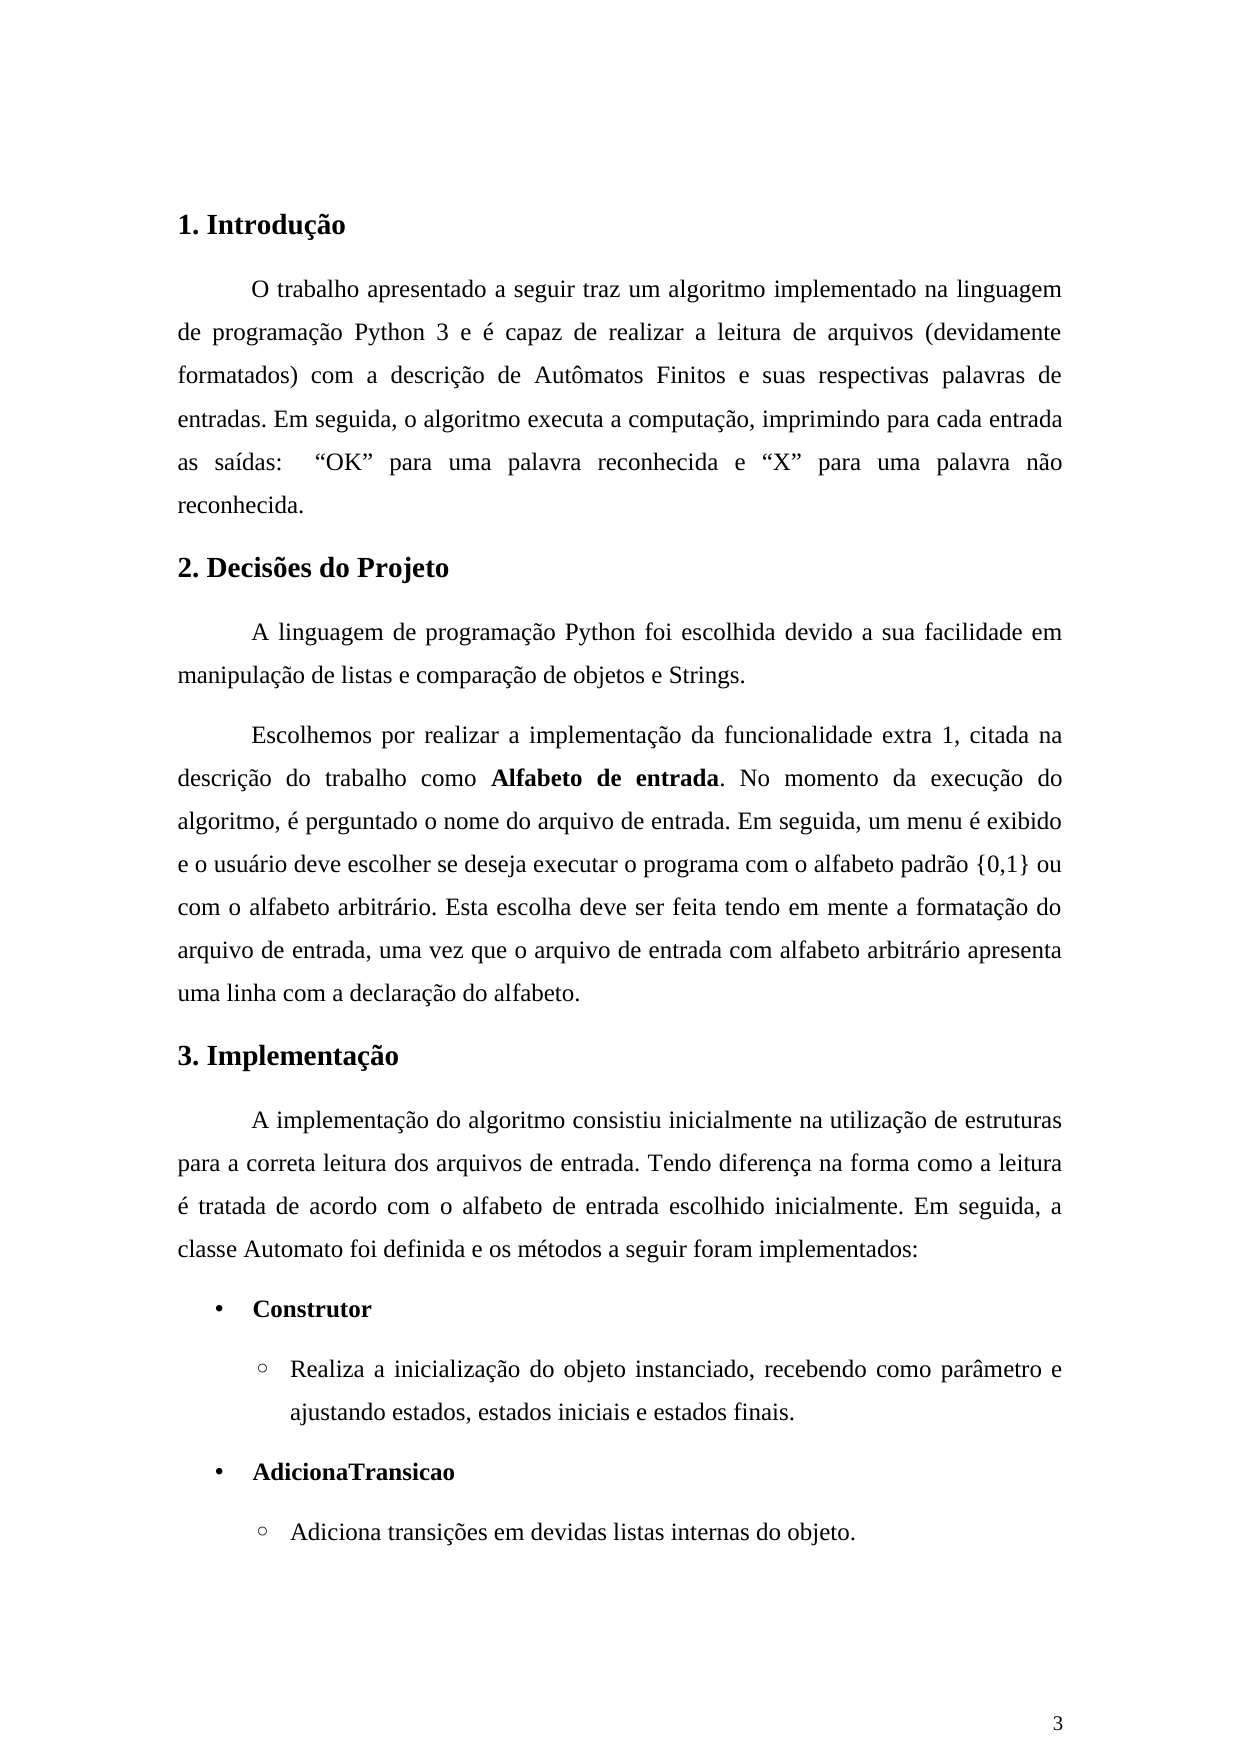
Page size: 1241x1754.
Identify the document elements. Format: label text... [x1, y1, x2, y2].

text A linguagem de programação Python foi escolhida devido a sua facilidade em manipulação de listas e comparação de objetos e Strings. [177, 617, 1063, 689]
list AdicionaTransicao [215, 1457, 1063, 1486]
text O trabalho apresentado a seguir traz um algoritmo implementado na linguagem de programação Python 3 e é capaz de realizar a leitura de arquivos (devidamente formatados) com a descrição de Autômatos Finitos e suas respectivas palavras de entradas. Em seguida, o algoritmo executa a computação, imprimindo para cada entrada as saídas: “OK” para uma palavra reconhecida e “X” para uma palavra não reconhecida. [177, 274, 1063, 519]
text A implementação do algoritmo consistiu inicialmente na utilização de estruturas para a correta leitura dos arquivos de entrada. Tendo diferença na forma como a leitura é tratada de acordo com o alfabeto de entrada escolhido inicialmente. Em seguida, a classe Automato foi definida e os métodos a seguir foram implementados: [177, 1105, 1063, 1263]
list 3. Implementação [177, 1038, 1063, 1072]
text Escolhemos por realizar a implementação da funcionalidade extra 1, citada na descrição do trabalho como Alfabeto de entrada. No momento da execução do algoritmo, é perguntado o nome do arquivo de entrada. Em seguida, um menu é exibido e o usuário deve escolher se deseja executar o programa com o alfabeto padrão {0,1} ou com o alfabeto arbitrário. Esta escolha deve ser feita tendo em mente a formatação do arquivo de entrada, uma vez que o arquivo de entrada com alfabeto arbitrário apresenta uma linha com a declaração do alfabeto. [177, 720, 1063, 1007]
list Realiza a inicialização do objeto instanciado, recebendo como parâmetro e ajustando estados, estados iniciais e estados finais. [252, 1354, 1063, 1426]
text 1. Introdução [177, 207, 1063, 241]
list Adiciona transições em devidas listas internas do objeto. [252, 1517, 1063, 1546]
text 2. Decisões do Projeto [177, 550, 1063, 583]
list Construtor [215, 1294, 1063, 1323]
